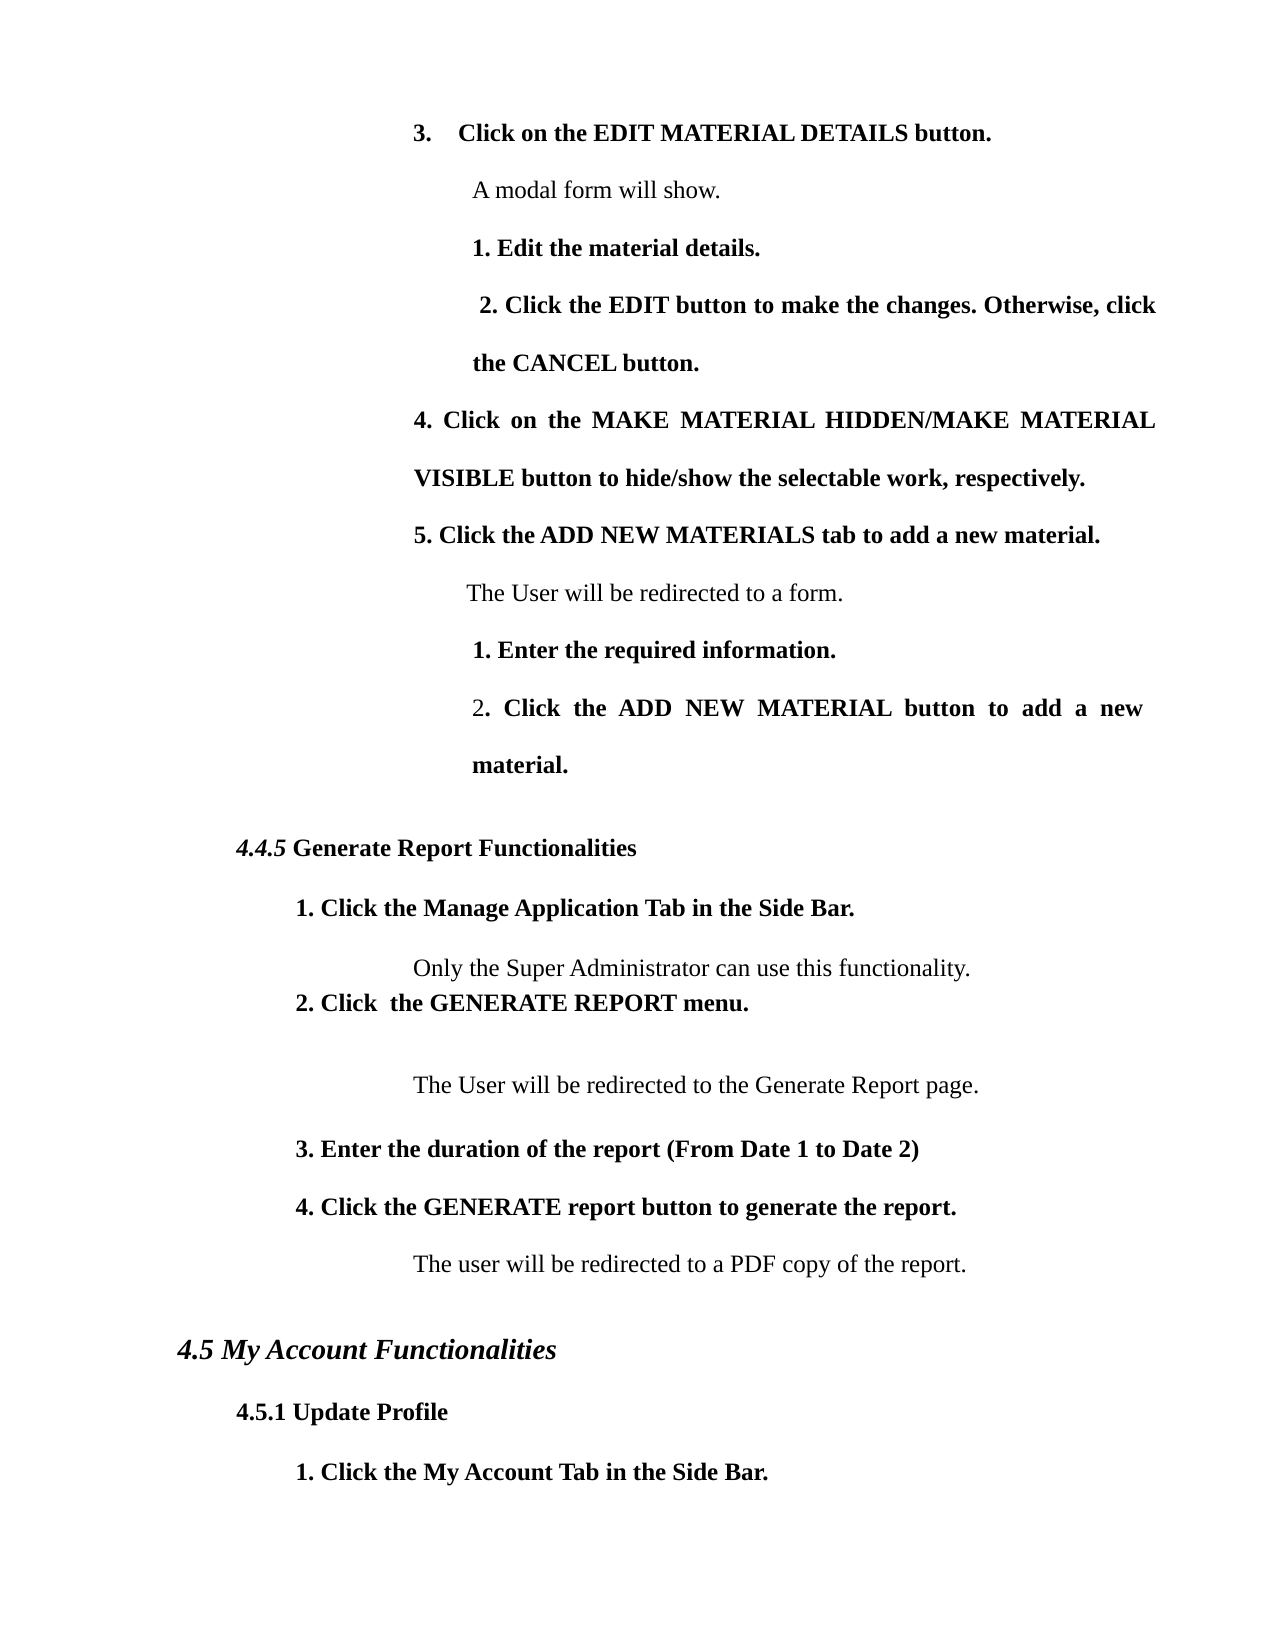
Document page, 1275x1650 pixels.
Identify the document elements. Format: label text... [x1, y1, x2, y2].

text 1. Edit the material details. [295, 233, 1157, 262]
text The user will be redirected to a PDF copy of the report. [236, 1249, 1157, 1278]
text 2. Click the GENERATE REPORT menu. [295, 988, 1157, 1017]
text 2. Click the EDIT button to make the changes. Otherwise, click the CANCEL button. [472, 291, 1157, 377]
text 2. Click the ADD NEW MATERIAL button to add a new material. [295, 693, 1157, 779]
text 1. Enter the required information. [472, 636, 1157, 664]
text 3. Click on the EDIT MATERIAL DETAILS button. [236, 118, 1157, 147]
subtitle 4.5 My Account Functionalities [177, 1332, 1157, 1365]
text 1. Click the My Account Tab in the Side Bar. [295, 1457, 1157, 1485]
text Only the Super Administrator can use this functionality. [236, 953, 1157, 982]
text A modal form will show. [295, 176, 1157, 204]
text 1. Click the Manage Application Tab in the Side Bar. [236, 893, 1157, 922]
text The User will be redirected to a form. [289, 578, 1157, 607]
text 3. Enter the duration of the report (From Date 1 to Date 2) [295, 1134, 1157, 1163]
text 5. Click the ADD NEW MATERIALS tab to add a new material. [118, 521, 1157, 549]
text 4. Click on the MAKE MATERIAL HIDDEN/MAKE MATERIAL VISIBLE button to hide/show the selectable work, respectively. [413, 406, 1157, 492]
text 4. Click the GENERATE report button to generate the report. [236, 1192, 1157, 1221]
text 4.5.1 Update Profile [236, 1397, 1157, 1425]
text The User will be redirected to the Generate Report page. [236, 1071, 1157, 1099]
subtitle 4.4.5 Generate Report Functionalities [236, 833, 1157, 862]
